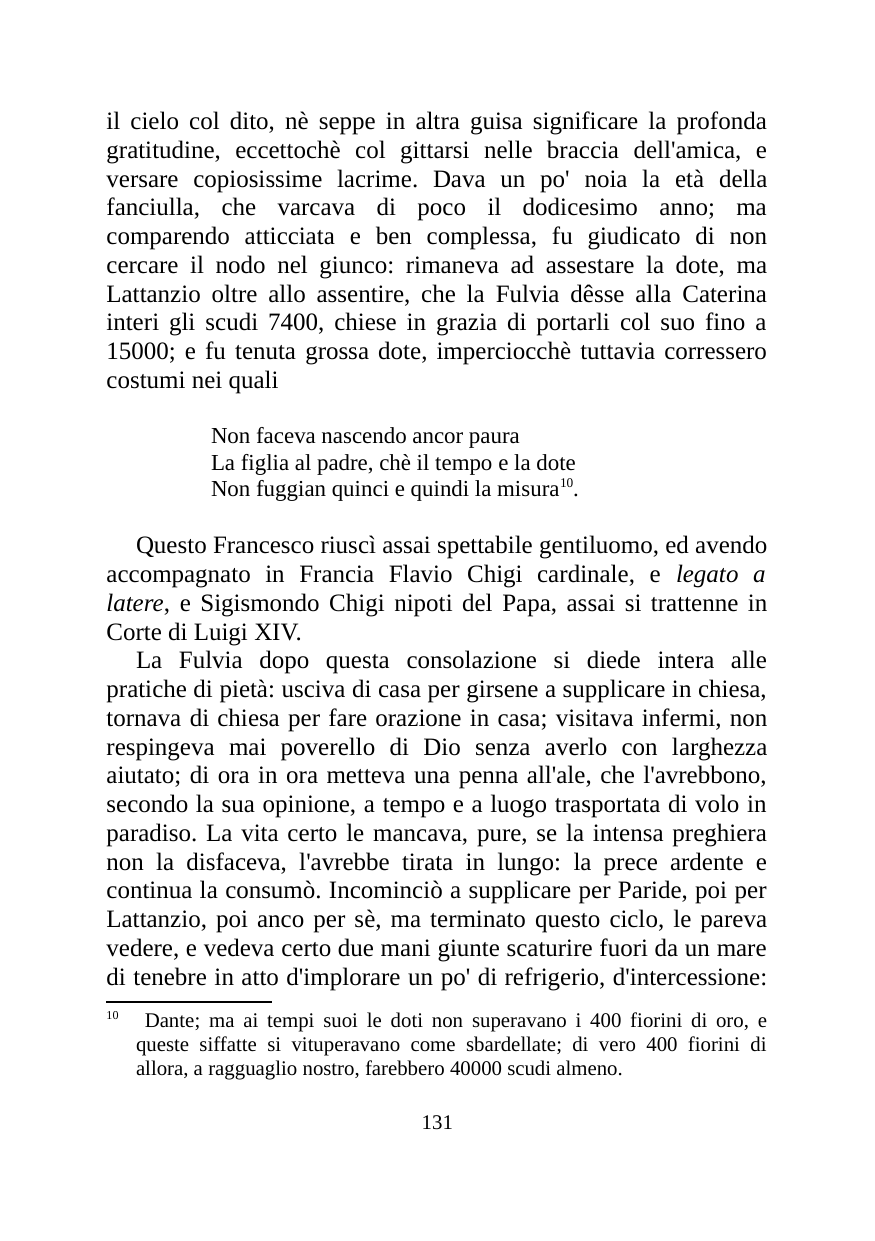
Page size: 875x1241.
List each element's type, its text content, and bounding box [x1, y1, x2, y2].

text La figlia al padre, chè il tempo e la dote [181, 449, 768, 475]
text Non faceva nascendo ancor paura [181, 422, 768, 449]
text il cielo col dito, nè seppe in altra guisa significare la profonda gratitudine, eccettochè col gittarsi nelle braccia dell'amica, e versare copiosissime lacrime. Dava un po' noia la età della fanciulla, che varcava di poco il dodicesimo anno; ma comparendo atticciata e ben complessa, fu giudicato di non cercare il nodo nel giunco: rimaneva ad assestare la dote, ma Lattanzio oltre allo assentire, che la Fulvia dêsse alla Caterina interi gli scudi 7400, chiese in grazia di portarli col suo fino a 15000; e fu tenuta grossa dote, imperciocchè tuttavia corressero costumi nei quali [106, 106, 768, 394]
text Non fuggian quinci e quindi la misura. [181, 475, 768, 502]
text Dante; ma ai tempi suoi le doti non superavano i 400 fiorini di oro, e queste siffatte si vituperavano come sbardellate; di vero 400 fiorini di allora, a ragguaglio nostro, farebbero 40000 scudi almeno. [106, 1008, 768, 1080]
text Questo Francesco riuscì assai spettabile gentiluomo, ed avendo accompagnato in Francia Flavio Chigi cardinale, e legato a latere, e Sigismondo Chigi nipoti del Papa, assai si trattenne in Corte di Luigi XIV. [106, 530, 768, 645]
text La Fulvia dopo questa consolazione si diede intera alle pratiche di pietà: usciva di casa per girsene a supplicare in chiesa, tornava di chiesa per fare orazione in casa; visitava infermi, non respingeva mai poverello di Dio senza averlo con larghezza aiutato; di ora in ora metteva una penna all'ale, che l'avrebbono, secondo la sua opinione, a tempo e a luogo trasportata di volo in paradiso. La vita certo le mancava, pure, se la intensa preghiera non la disfaceva, l'avrebbe tirata in lungo: la prece ardente e continua la consumò. Incominciò a supplicare per Paride, poi per Lattanzio, poi anco per sè, ma terminato questo ciclo, le pareva vedere, e vedeva certo due mani giunte scaturire fuori da un mare di tenebre in atto d'implorare un po' di refrigerio, d'intercessione: [106, 645, 768, 990]
